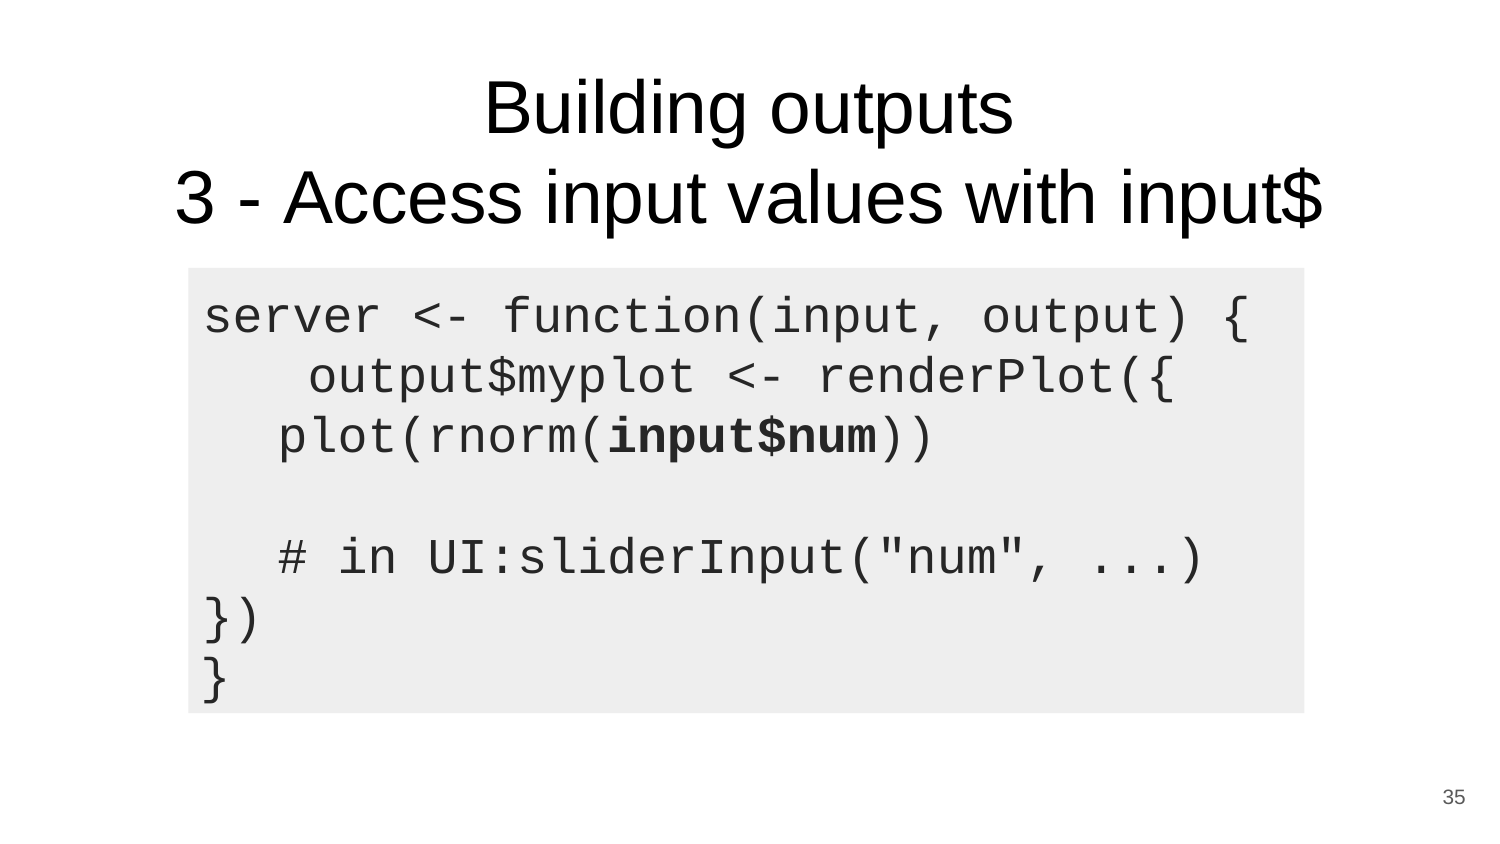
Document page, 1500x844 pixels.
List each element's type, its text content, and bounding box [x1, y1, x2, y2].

title Building outputs 3 - Access input values with input$ [172, 56, 1326, 240]
text_box server <- function(input, output) { output$myplot <- renderPlot({ plot(rnorm(input$num)) # in UI:sliderInput("num", ...) }) } [200, 277, 1285, 704]
slide_number [1438, 783, 1470, 844]
text_box [188, 267, 1305, 714]
